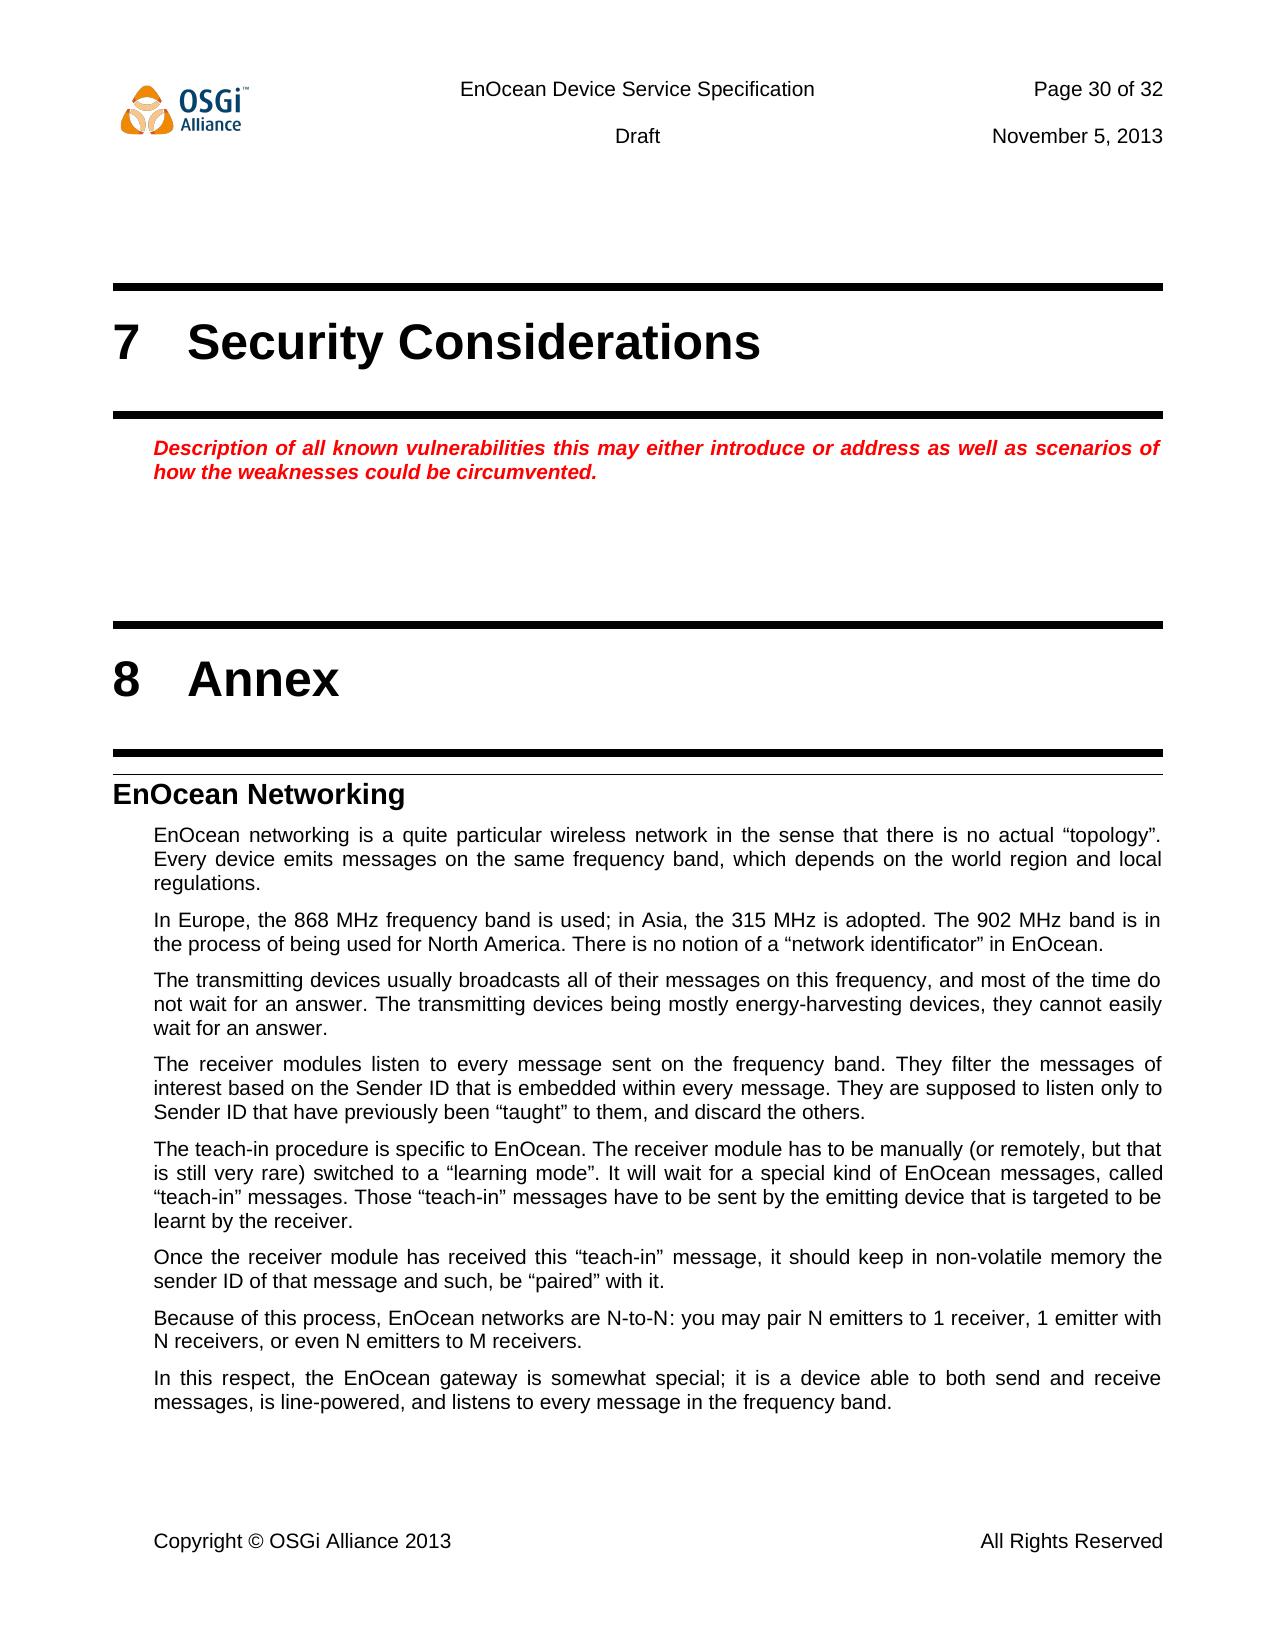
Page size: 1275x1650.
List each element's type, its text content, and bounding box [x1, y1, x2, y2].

picture [113, 78, 257, 142]
subtitle EnOcean Networking [112, 775, 1163, 811]
text EnOcean networking is a quite particular wireless network in the sense that there is no actual “topology”. Every device emits messages on the same frequency band, which depends on the world region and local regulations. [153, 823, 1163, 895]
text The transmitting devices usually broadcasts all of their messages on this frequency, and most of the time do not wait for an answer. The transmitting devices being mostly energy-harvesting devices, they cannot easily wait for an answer. [153, 968, 1163, 1040]
subtitle Annex [112, 622, 1163, 757]
text The teach-in procedure is specific to EnOcean. The receiver module has to be manually (or remotely, but that is still very rare) switched to a “learning mode”. It will wait for a special kind of EnOcean messages, called “teach-in” messages. Those “teach-in” messages have to be sent by the emitting device that is targeted to be learnt by the receiver. [153, 1137, 1163, 1232]
text Description of all known vulnerabilities this may either introduce or address as well as scenarios of how the weaknesses could be circumvented. [153, 436, 1163, 484]
subtitle Security Considerations [112, 284, 1163, 419]
text In this respect, the EnOcean gateway is somewhat special; it is a device able to both send and receive messages, is line-powered, and listens to every message in the frequency band. [153, 1366, 1163, 1414]
text Once the receiver module has received this “teach-in” message, it should keep in non-volatile memory the sender ID of that message and such, be “paired” with it. [153, 1245, 1163, 1293]
text In Europe, the 868 MHz frequency band is used; in Asia, the 315 MHz is adopted. The 902 MHz band is in the process of being used for North America. There is no notion of a “network identificator” in EnOcean. [153, 907, 1163, 955]
text Because of this process, EnOcean networks are N-to-N: you may pair N emitters to 1 receiver, 1 emitter with N receivers, or even N emitters to M receivers. [153, 1305, 1163, 1353]
text The receiver modules listen to every message sent on the frequency band. They filter the messages of interest based on the Sender ID that is embedded within every message. They are supposed to listen only to Sender ID that have previously been “taught” to them, and discard the others. [153, 1052, 1163, 1124]
